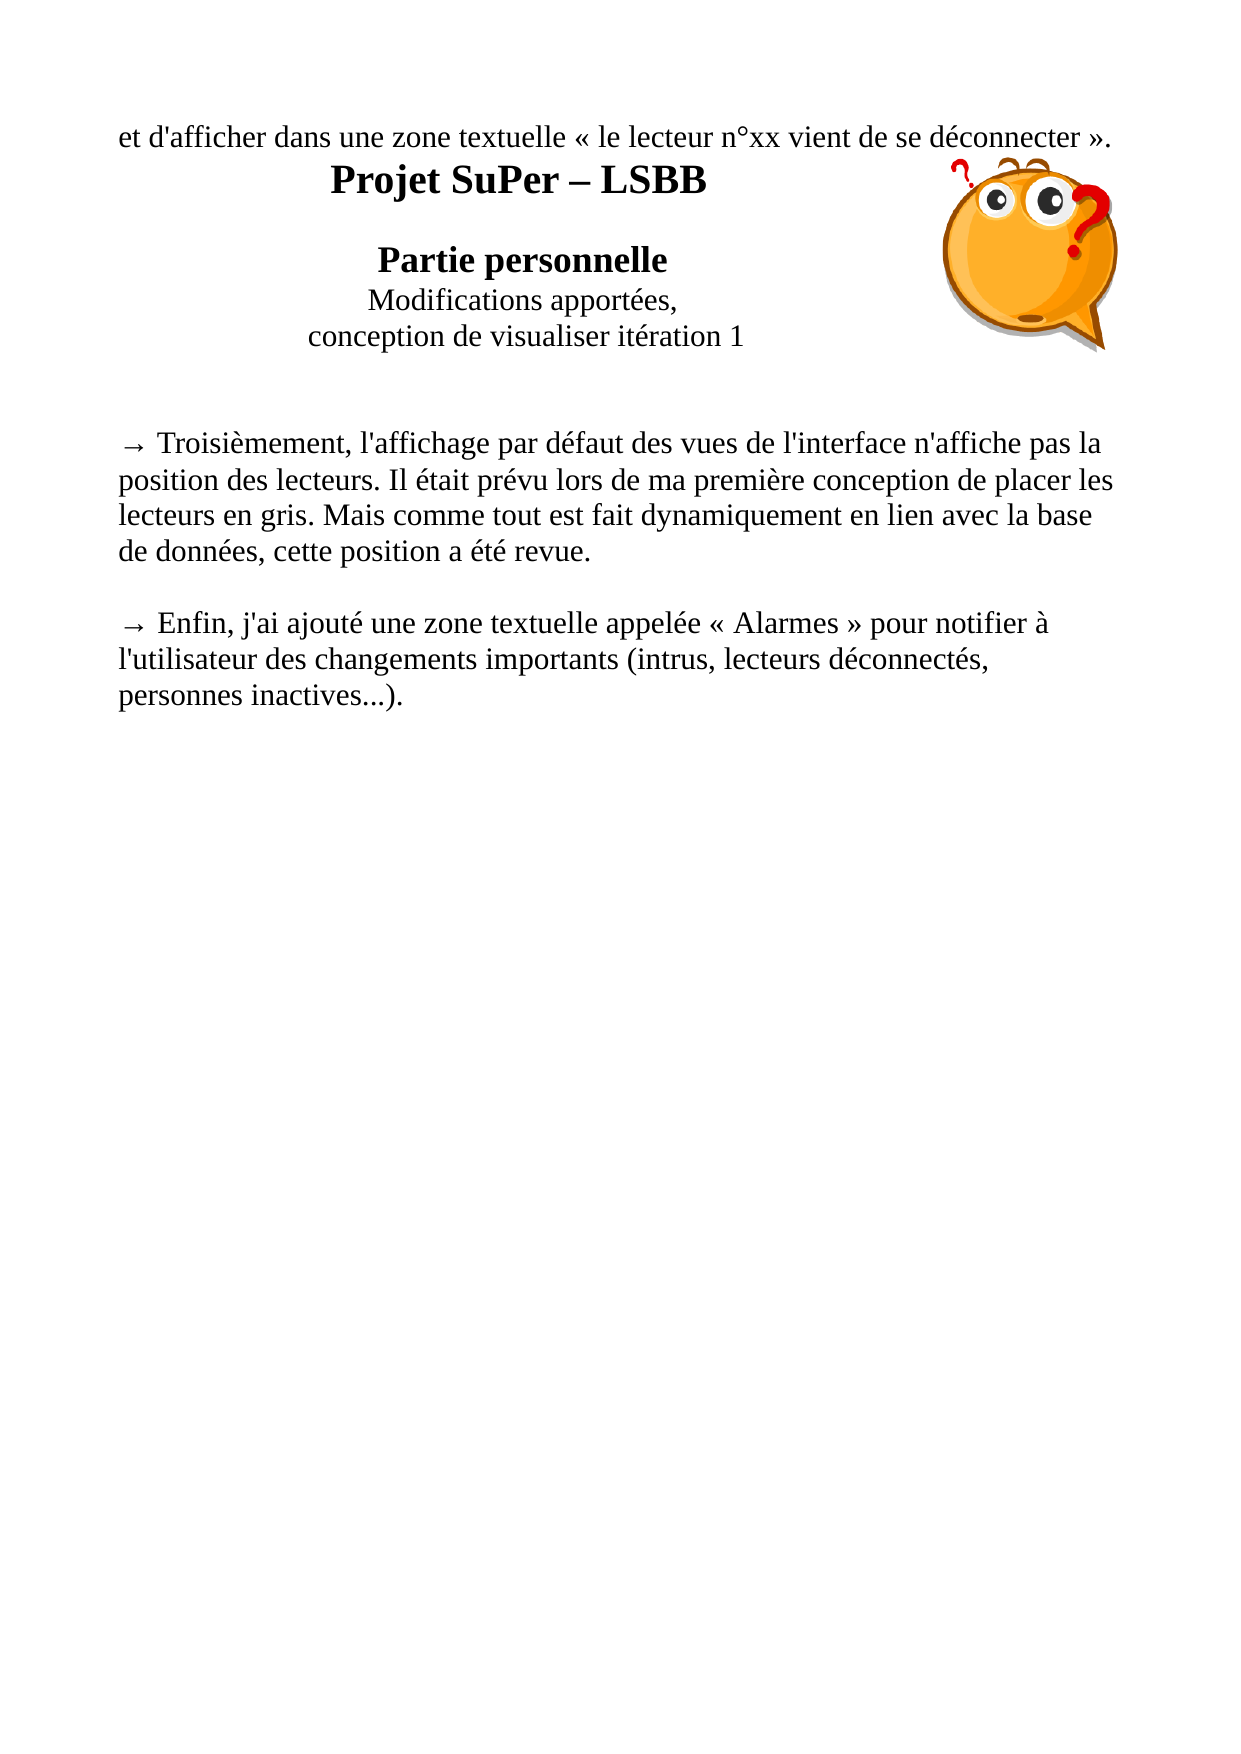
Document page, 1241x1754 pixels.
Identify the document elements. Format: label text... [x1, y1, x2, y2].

picture [927, 155, 1123, 353]
text → Enfin, j'ai ajouté une zone textuelle appelée « Alarmes » pour notifier à l'utilisateur des changements importants (intrus, lecteurs déconnectés, personnes inactives...). [118, 604, 1122, 712]
text et d'afficher dans une zone textuelle « le lecteur n°xx vient de se déconnecter ». [118, 118, 1122, 154]
text Projet SuPer – LSBB [118, 154, 1122, 202]
text Modifications apportées, [118, 281, 927, 317]
text → Troisièmement, l'affichage par défaut des vues de l'interface n'affiche pas la position des lecteurs. Il était prévu lors de ma première conception de placer les lecteurs en gris. Mais comme tout est fait dynamiquement en lien avec la base de données, cette position a été revue. [118, 425, 1122, 568]
text Partie personnelle [118, 238, 927, 281]
text conception de visualiser itération 1 [118, 317, 927, 353]
